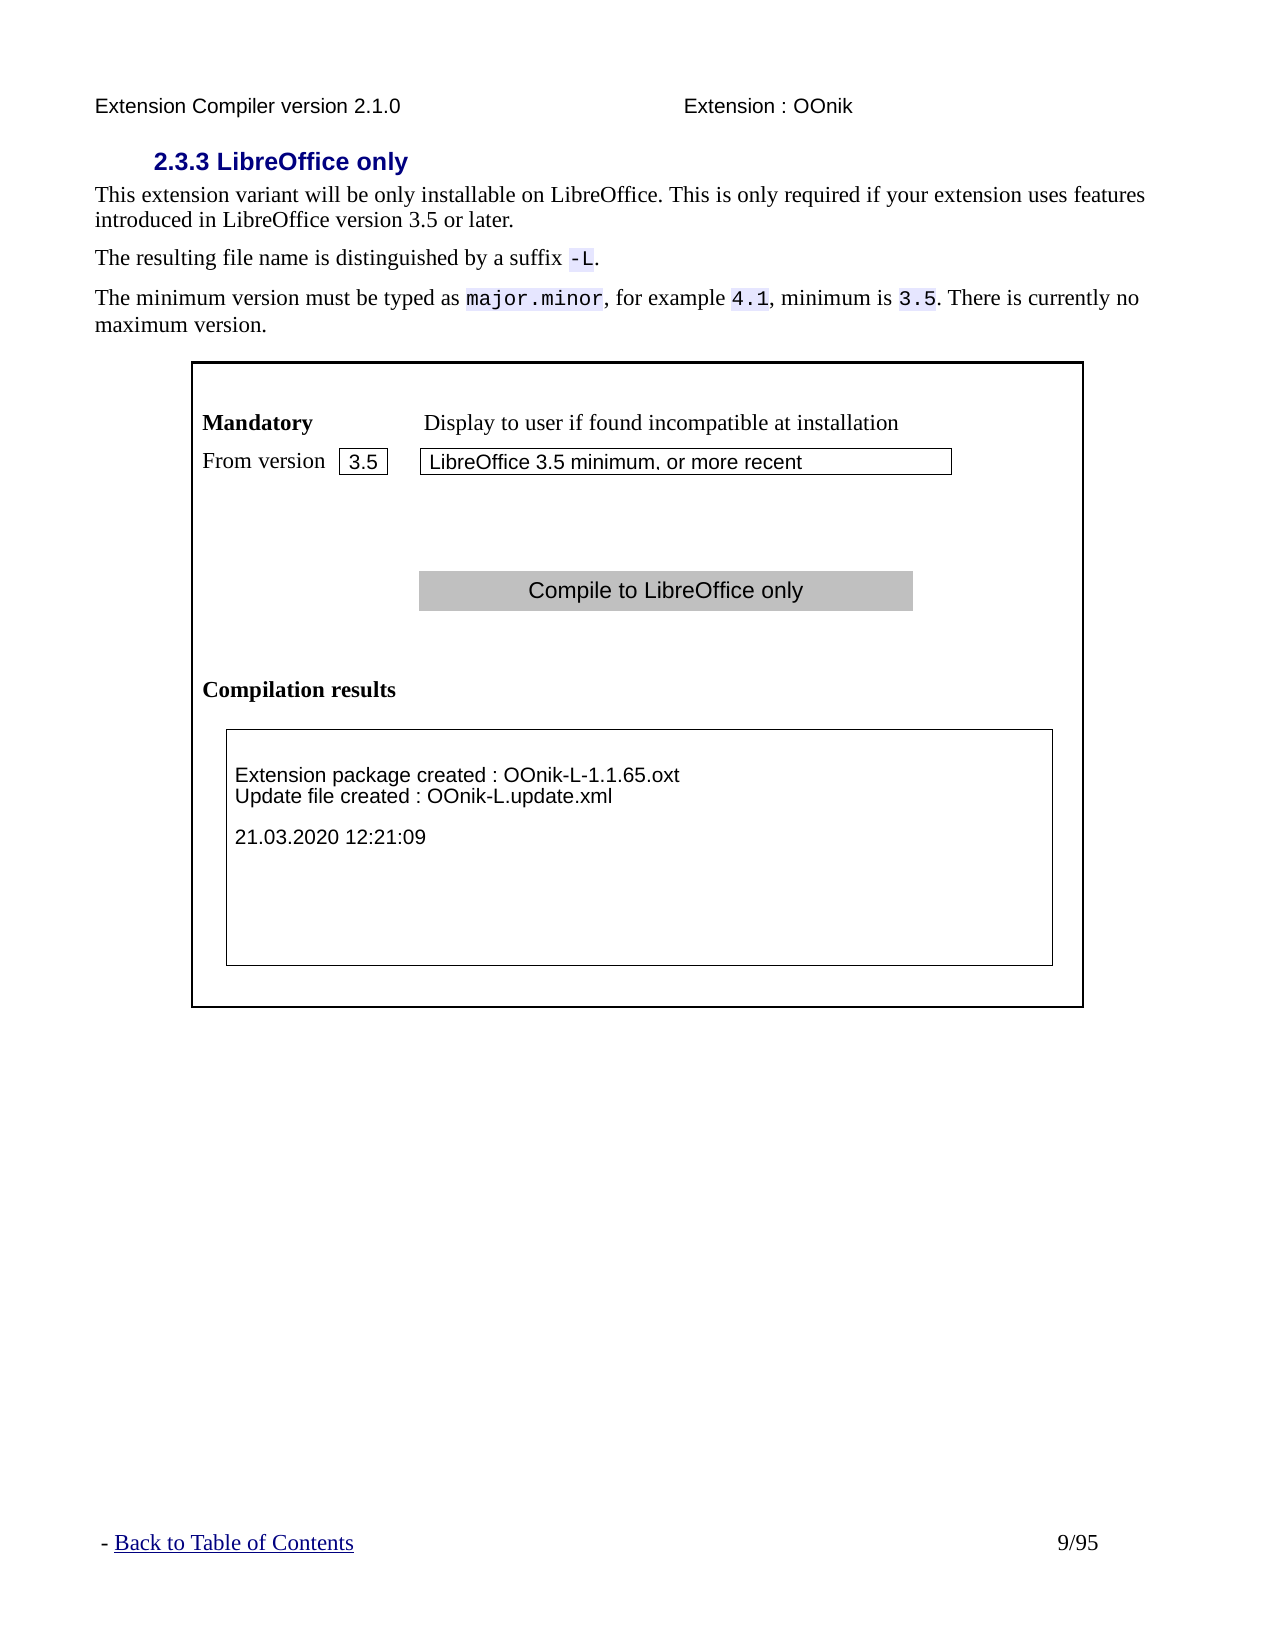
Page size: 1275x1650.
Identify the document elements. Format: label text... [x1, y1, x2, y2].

text Compilation results [202, 676, 1073, 702]
text The resulting file name is distinguished by a suffix -L. [94, 245, 1181, 272]
text The minimum version must be typed as major.minor, for example 4.1, minimum is 3.5. There is currently no maximum version. [94, 284, 1181, 337]
text This extension variant will be only installable on LibreOffice. This is only required if your extension uses features introduced in LibreOffice version 3.5 or later. [94, 181, 1181, 232]
text From version [202, 448, 339, 474]
text Mandatory Display to user if found incompatible at installation [202, 410, 1073, 436]
text [388, 448, 420, 474]
subtitle LibreOffice only [153, 147, 1181, 176]
text [952, 448, 1073, 474]
